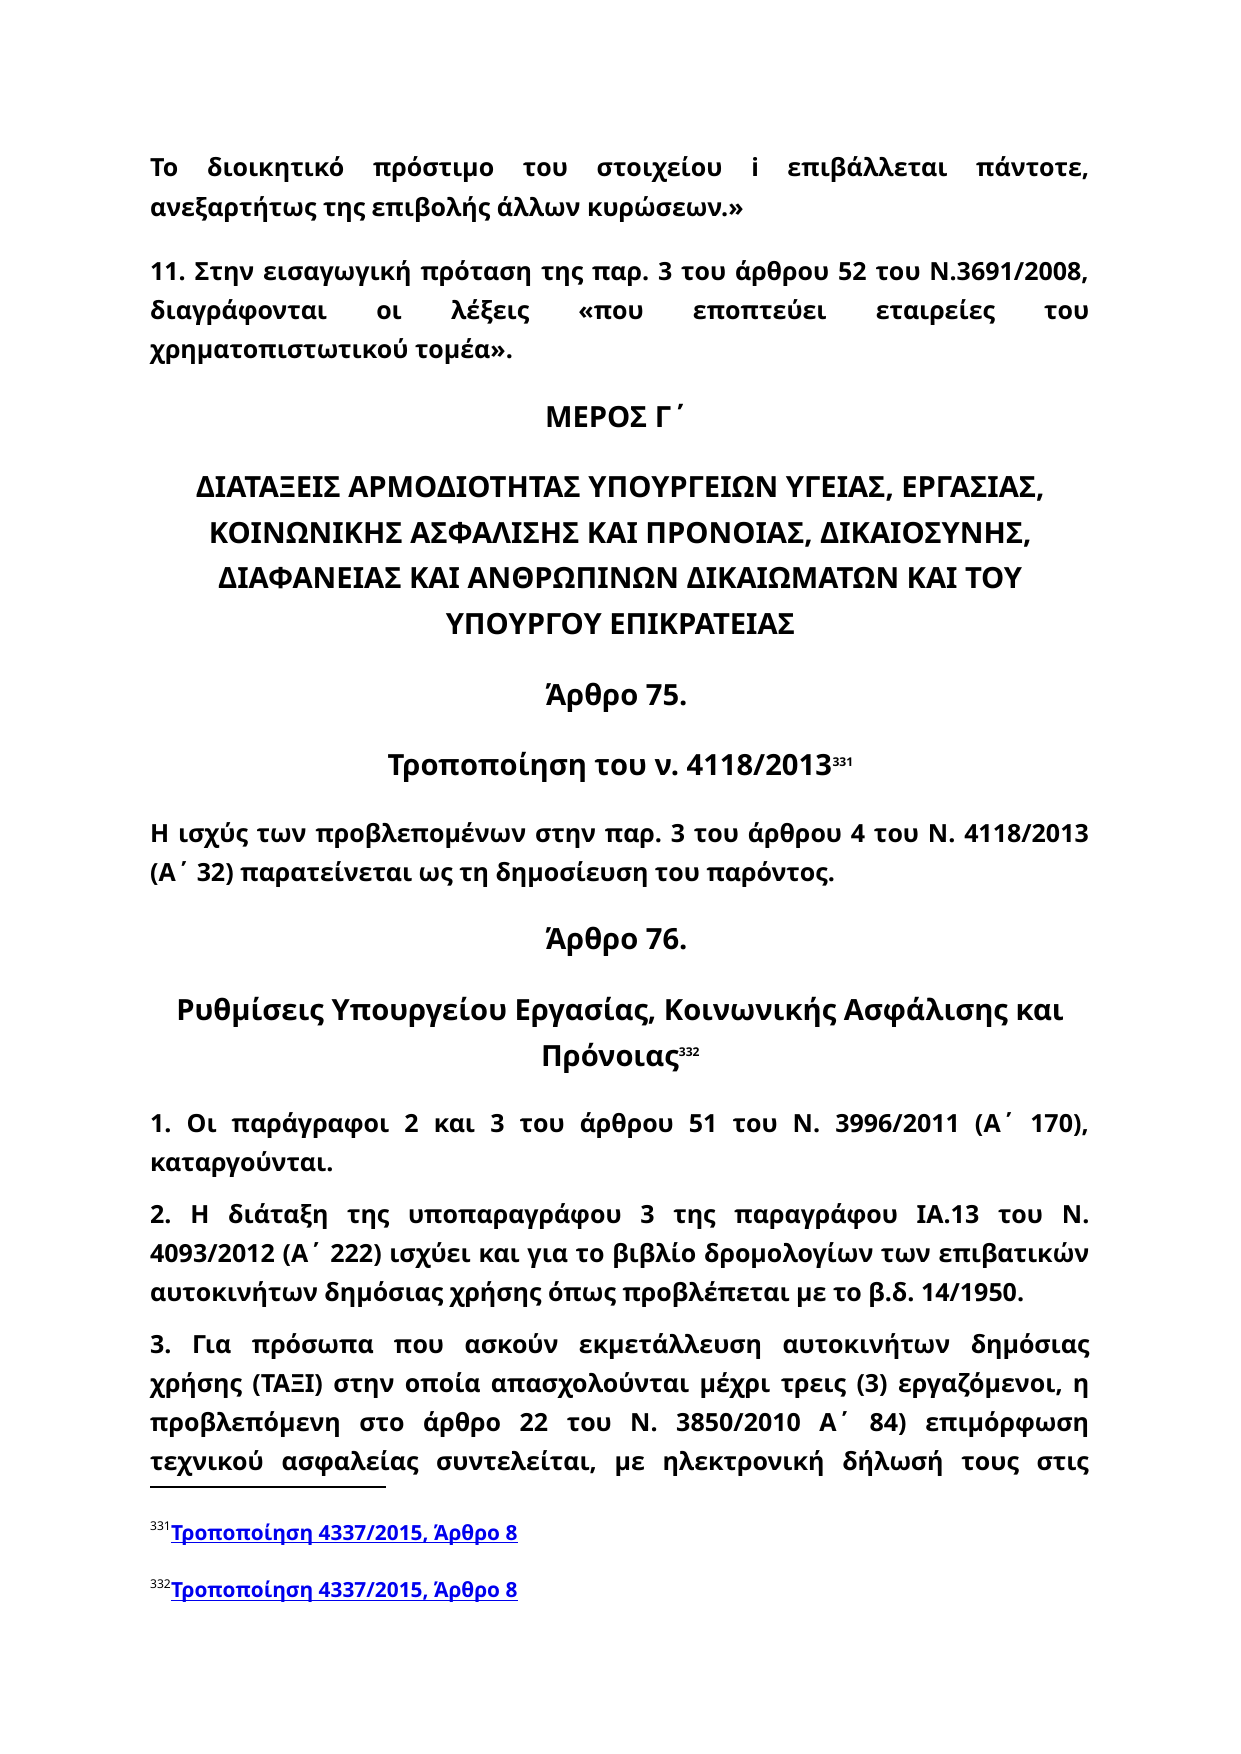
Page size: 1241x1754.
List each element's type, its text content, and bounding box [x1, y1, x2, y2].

subtitle Τροποποίηση του ν. 4118/2013 [150, 744, 1090, 784]
text Τροποποίηση 4337/2015, Άρθρο 8 [150, 1576, 1090, 1604]
subtitle ΔΙΑΤΑΞΕΙΣ ΑΡΜΟΔΙΟΤΗΤΑΣ ΥΠΟΥΡΓΕΙΩΝ ΥΓΕΙΑΣ, ΕΡΓΑΣΙΑΣ, ΚΟΙΝΩΝΙΚΗΣ ΑΣΦΑΛΙΣΗΣ ΚΑΙ ΠΡΟΝΟΙΑΣ, ΔΙΚΑΙΟΣΥΝΗΣ, ΔΙΑΦΑΝΕΙΑΣ ΚΑΙ ΑΝΘΡΩΠΙΝΩΝ ΔΙΚΑΙΩΜΑΤΩΝ ΚΑΙ ΤΟΥ ΥΠΟΥΡΓΟΥ ΕΠΙΚΡΑΤΕΙΑΣ [150, 466, 1090, 643]
text 3. Για πρόσωπα που ασκούν εκμετάλλευση αυτοκινήτων δημόσιας χρήσης (ΤΑΞΙ) στην οποία απασχολούνται μέχρι τρεις (3) εργαζόμενοι, η προβλεπόμενη στο άρθρο 22 του Ν. 3850/2010 Α΄ 84) επιμόρφωση τεχνικού ασφαλείας συντελείται, με ηλεκτρονική δήλωσή τους στις [150, 1326, 1090, 1478]
text Τροποποίηση 4337/2015, Άρθρο 8 [150, 1518, 1090, 1546]
text 1. Οι παράγραφοι 2 και 3 του άρθρου 51 του Ν. 3996/2011 (Α΄ 170), καταργούνται. [150, 1105, 1090, 1179]
subtitle ΜΕΡΟΣ Γ΄ [150, 396, 1090, 436]
subtitle Ρυθμίσεις Υπουργείου Εργασίας, Κοινωνικής Ασφάλισης και Πρόνοιας [150, 989, 1090, 1074]
subtitle Άρθρο 75. [150, 674, 1090, 714]
text 11. Στην εισαγωγική πρόταση της παρ. 3 του άρθρου 52 του Ν.3691/2008, διαγράφονται οι λέξεις «που εποπτεύει εταιρείες του χρηματοπιστωτικού τομέα». [150, 253, 1090, 366]
text 2. Η διάταξη της υποπαραγράφου 3 της παραγράφου ΙΑ.13 του Ν. 4093/2012 (Α΄ 222) ισχύει και για το βιβλίο δρομολογίων των επιβατικών αυτοκινήτων δημόσιας χρήσης όπως προβλέπεται με το β.δ. 14/1950. [150, 1196, 1090, 1309]
text Η ισχύς των προβλεπομένων στην παρ. 3 του άρθρου 4 του Ν. 4118/2013 (Α΄ 32) παρατείνεται ως τη δημοσίευση του παρόντος. [150, 815, 1090, 888]
subtitle Άρθρο 76. [150, 918, 1090, 958]
text Το διοικητικό πρόστιμο του στοιχείου i επιβάλλεται πάντοτε, ανεξαρτήτως της επιβολής άλλων κυρώσεων.» [150, 150, 1090, 223]
